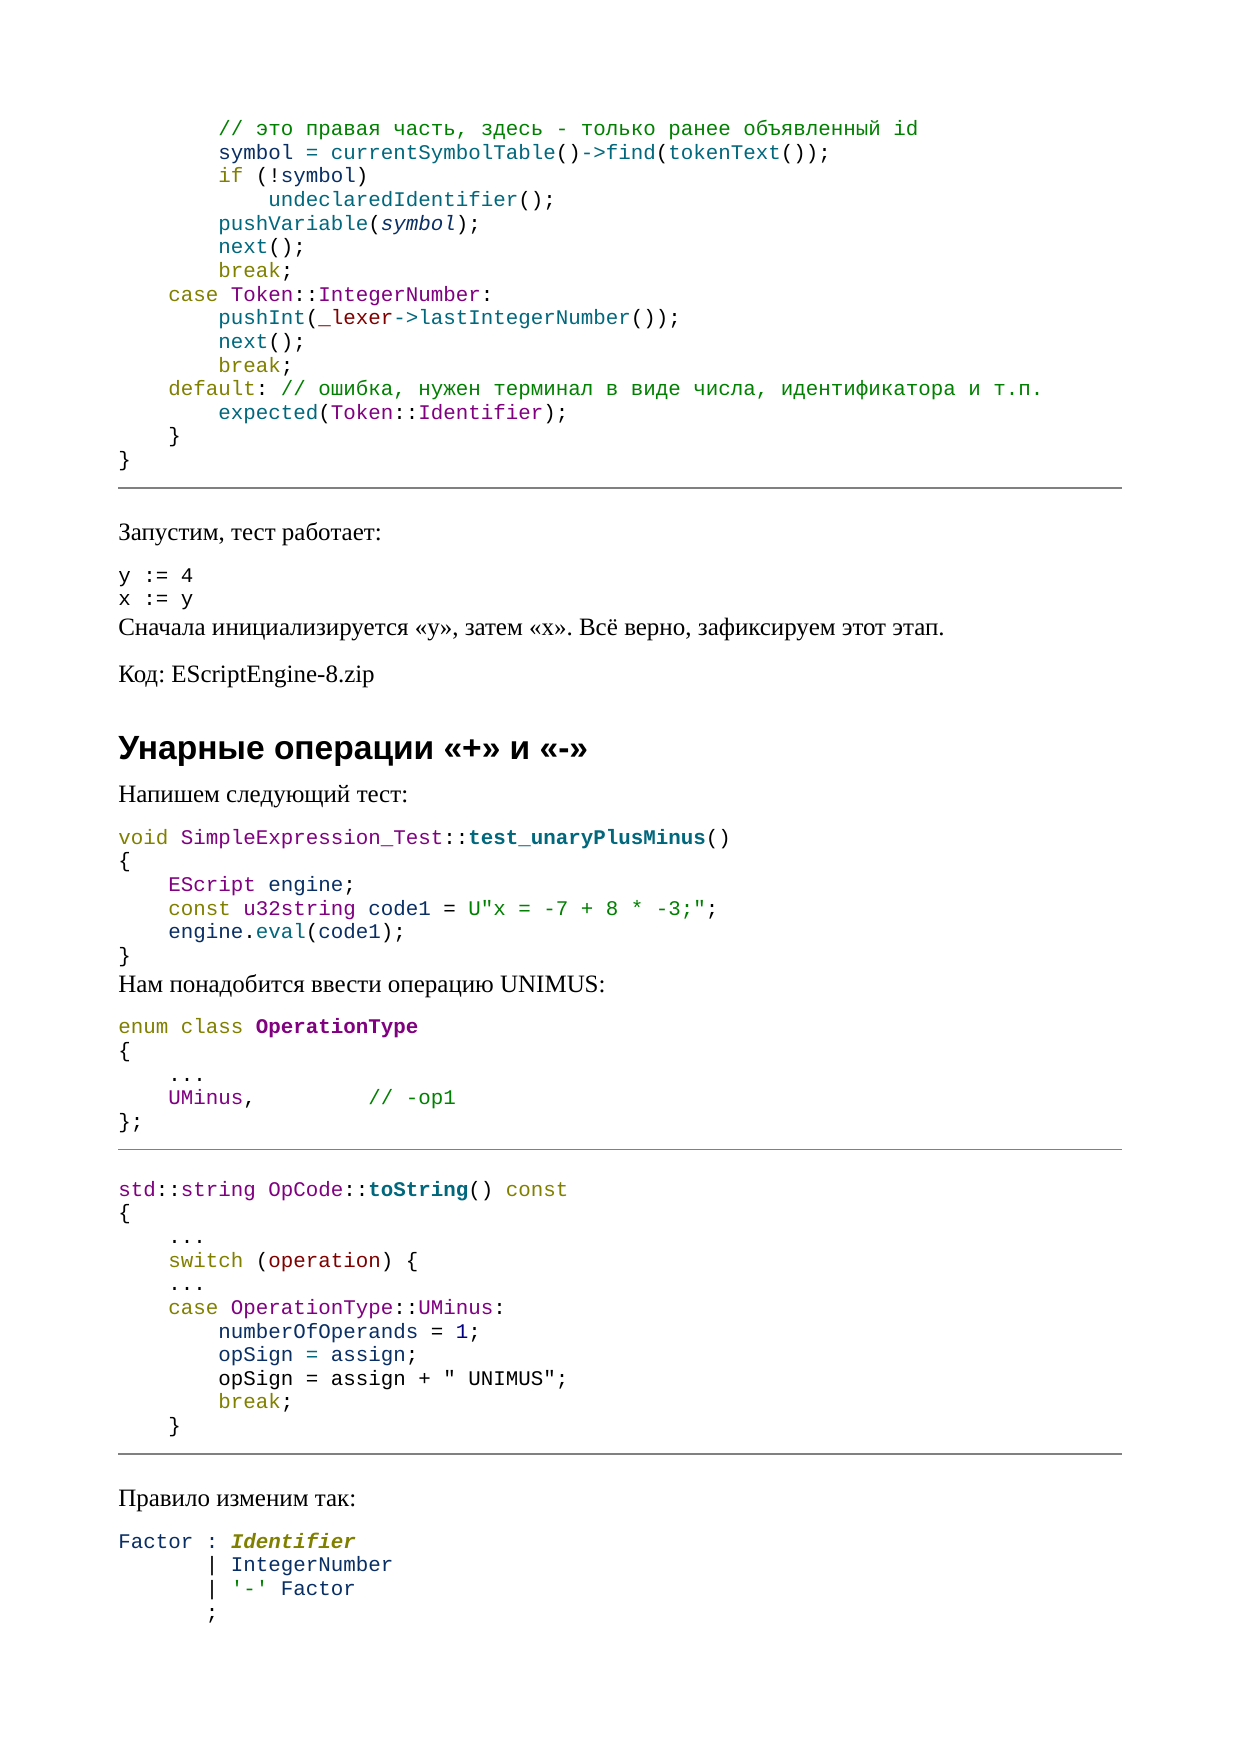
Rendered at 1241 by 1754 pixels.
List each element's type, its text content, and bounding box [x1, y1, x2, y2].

text Код: EScriptEngine-8.zip [118, 659, 1122, 688]
text // это правая часть, здесь - только ранее объявленный id [118, 118, 1122, 142]
subtitle Унарные операции «+» и «-» [118, 728, 1122, 767]
text Сначала инициализируется «y», затем «x». Всё верно, зафиксируем этот этап. [118, 612, 1122, 641]
text } [118, 449, 1122, 473]
text break; [118, 1392, 1122, 1415]
text y := 4 [118, 565, 1122, 588]
text case OperationType::UMinus: [118, 1297, 1122, 1321]
text ... [118, 1226, 1122, 1250]
text break; [118, 354, 1122, 378]
text expected(Token::Identifier); [118, 402, 1122, 426]
text ; [118, 1602, 1122, 1625]
text x := y [118, 588, 1122, 612]
text { [118, 1202, 1122, 1226]
text pushInt(_lexer->lastIntegerNumber()); [118, 307, 1122, 331]
text undeclaredIdentifier(); [118, 189, 1122, 213]
text Запустим, тест работает: [118, 517, 1122, 546]
text { [118, 850, 1122, 874]
text next(); [118, 236, 1122, 260]
text default: // ошибка, нужен терминал в виде числа, идентификатора и т.п. [118, 378, 1122, 402]
text } [118, 1415, 1122, 1439]
text opSign = assign + " UNIMUS"; [118, 1368, 1122, 1392]
text ... [118, 1273, 1122, 1297]
text Factor : Identifier [118, 1531, 1122, 1554]
text pushVariable(symbol); [118, 213, 1122, 236]
text void SimpleExpression_Test::test_unaryPlusMinus() [118, 827, 1122, 850]
text const u32string code1 = U"x = -7 + 8 * -3;"; [118, 898, 1122, 921]
text next(); [118, 331, 1122, 354]
text symbol = currentSymbolTable()->find(tokenText()); [118, 142, 1122, 165]
text opSign = assign; [118, 1344, 1122, 1368]
text engine.eval(code1); [118, 921, 1122, 945]
text { [118, 1040, 1122, 1063]
text }; [118, 1111, 1122, 1134]
text case Token::IntegerNumber: [118, 284, 1122, 307]
text } [118, 426, 1122, 449]
text Правило изменим так: [118, 1483, 1122, 1512]
text break; [118, 260, 1122, 284]
text } [118, 945, 1122, 969]
text ... [118, 1063, 1122, 1087]
text if (!symbol) [118, 165, 1122, 189]
text switch (operation) { [118, 1250, 1122, 1273]
text numberOfOperands = 1; [118, 1321, 1122, 1344]
text EScript engine; [118, 874, 1122, 898]
text | IntegerNumber [118, 1554, 1122, 1578]
text Нам понадобится ввести операцию UNIMUS: [118, 969, 1122, 997]
text std::string OpCode::toString() const [118, 1179, 1122, 1202]
text UMinus, // -op1 [118, 1087, 1122, 1111]
text Напишем следующий тест: [118, 779, 1122, 808]
text enum class OperationType [118, 1016, 1122, 1040]
text | '-' Factor [118, 1578, 1122, 1602]
